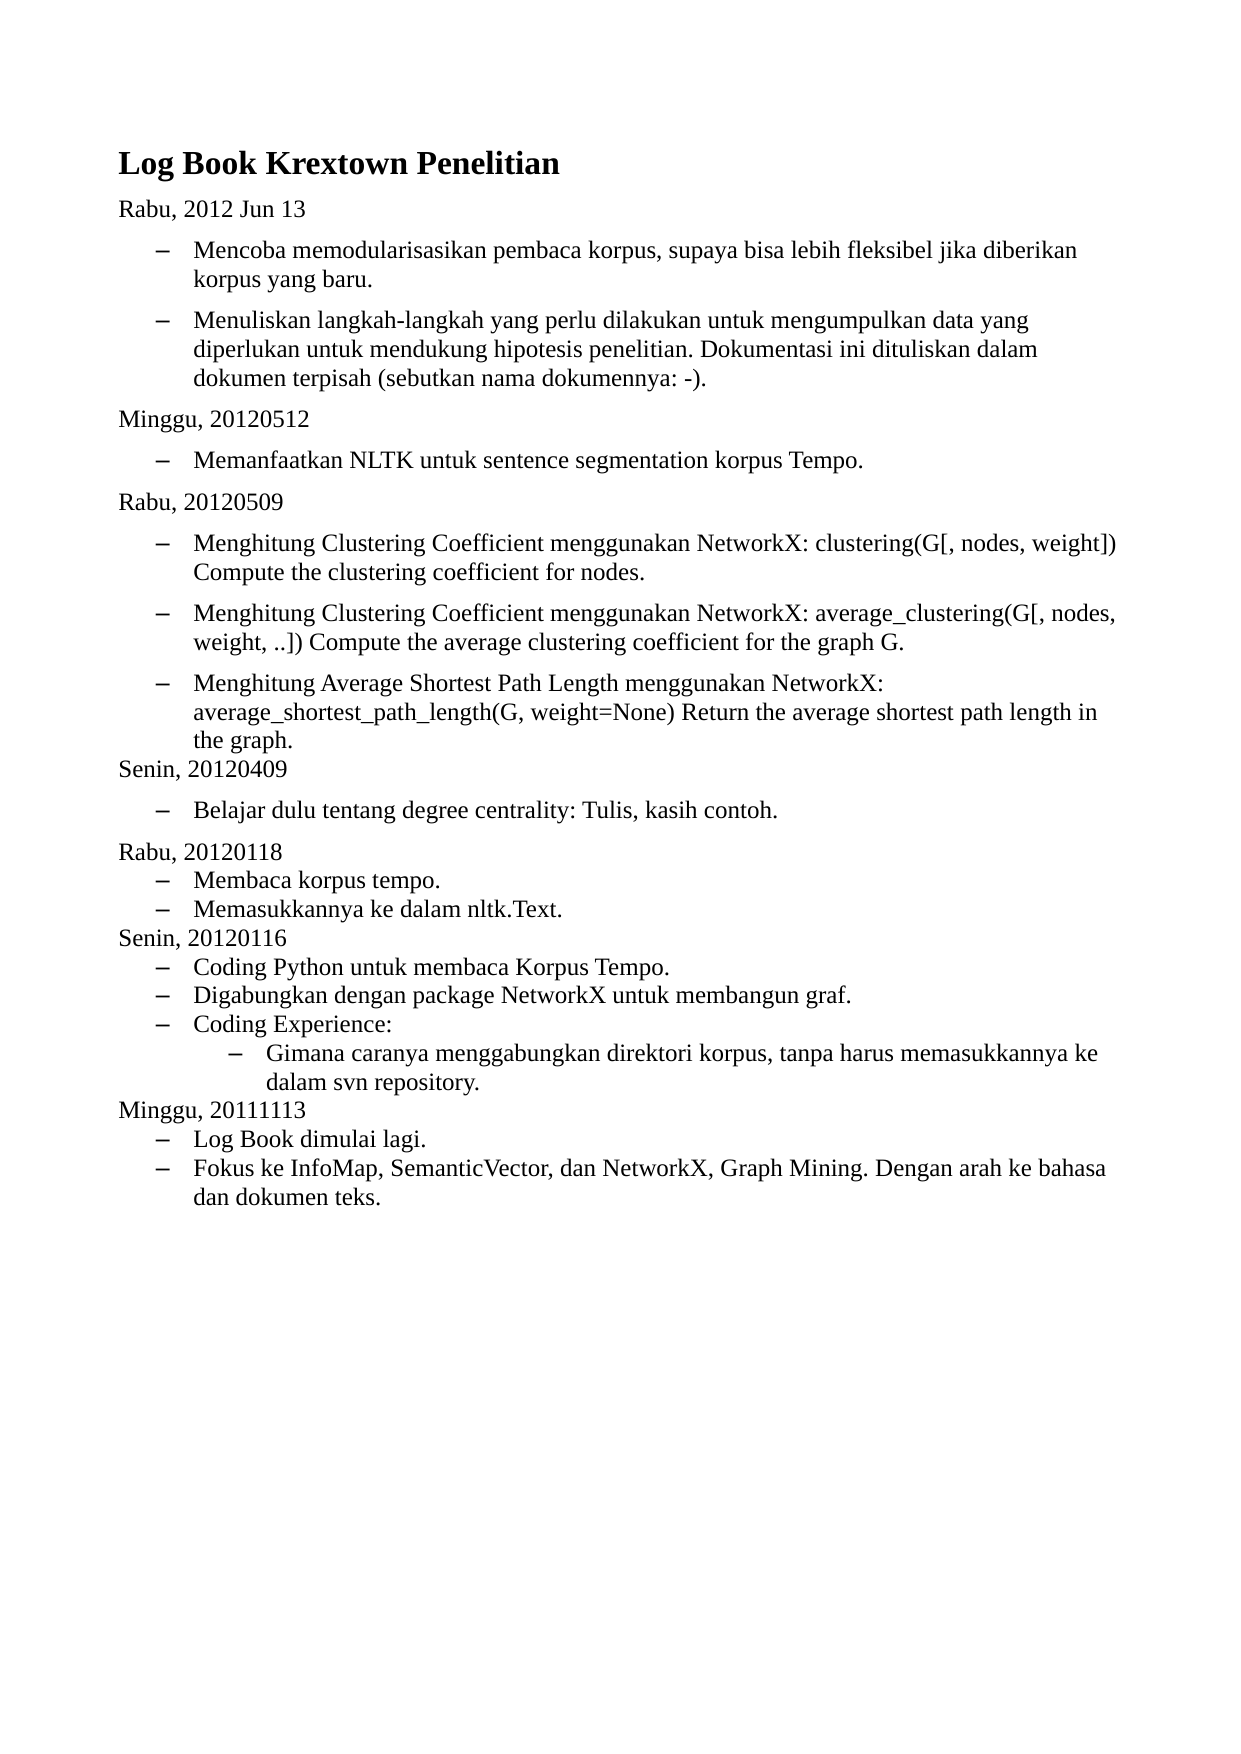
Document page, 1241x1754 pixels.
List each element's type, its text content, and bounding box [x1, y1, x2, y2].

list Menghitung Clustering Coefficient menggunakan NetworkX: clustering(G[, nodes, weight]) Compute the clustering coefficient for nodes. [156, 528, 1122, 586]
list Belajar dulu tentang degree centrality: Tulis, kasih contoh. [156, 796, 1122, 824]
text Rabu, 20120118 [118, 837, 1122, 866]
text Senin, 20120409 [118, 754, 1122, 783]
subtitle Log Book Krextown Penelitian [118, 143, 1122, 182]
list Log Book dimulai lagi. [156, 1124, 1122, 1153]
list Menghitung Clustering Coefficient menggunakan NetworkX: average_clustering(G[, nodes, weight, ..]) Compute the average clustering coefficient for the graph G. [156, 598, 1122, 656]
list Menuliskan langkah-langkah yang perlu dilakukan untuk mengumpulkan data yang diperlukan untuk mendukung hipotesis penelitian. Dokumentasi ini dituliskan dalam dokumen terpisah (sebutkan nama dokumennya: -). [156, 306, 1122, 392]
text Rabu, 20120509 [118, 487, 1122, 516]
list Memanfaatkan NLTK untuk sentence segmentation korpus Tempo. [156, 446, 1122, 474]
list Membaca korpus tempo. [156, 866, 1122, 894]
list Coding Experience: [156, 1009, 1122, 1038]
list Gimana caranya menggabungkan direktori korpus, tanpa harus memasukkannya ke dalam svn repository. [228, 1038, 1122, 1096]
list Mencoba memodularisasikan pembaca korpus, supaya bisa lebih fleksibel jika diberikan korpus yang baru. [156, 236, 1122, 293]
text Minggu, 20120512 [118, 404, 1122, 433]
text Rabu, 2012 Jun 13 [118, 194, 1122, 223]
text Minggu, 20111113 [118, 1096, 1122, 1124]
list Digabungkan dengan package NetworkX untuk membangun graf. [156, 981, 1122, 1009]
list Fokus ke InfoMap, SemanticVector, dan NetworkX, Graph Mining. Dengan arah ke bahasa dan dokumen teks. [156, 1153, 1122, 1211]
list Menghitung Average Shortest Path Length menggunakan NetworkX: average_shortest_path_length(G, weight=None) Return the average shortest path length in the graph. [156, 668, 1122, 754]
list Memasukkannya ke dalam nltk.Text. [156, 894, 1122, 923]
text Senin, 20120116 [118, 923, 1122, 952]
list Coding Python untuk membaca Korpus Tempo. [156, 952, 1122, 981]
